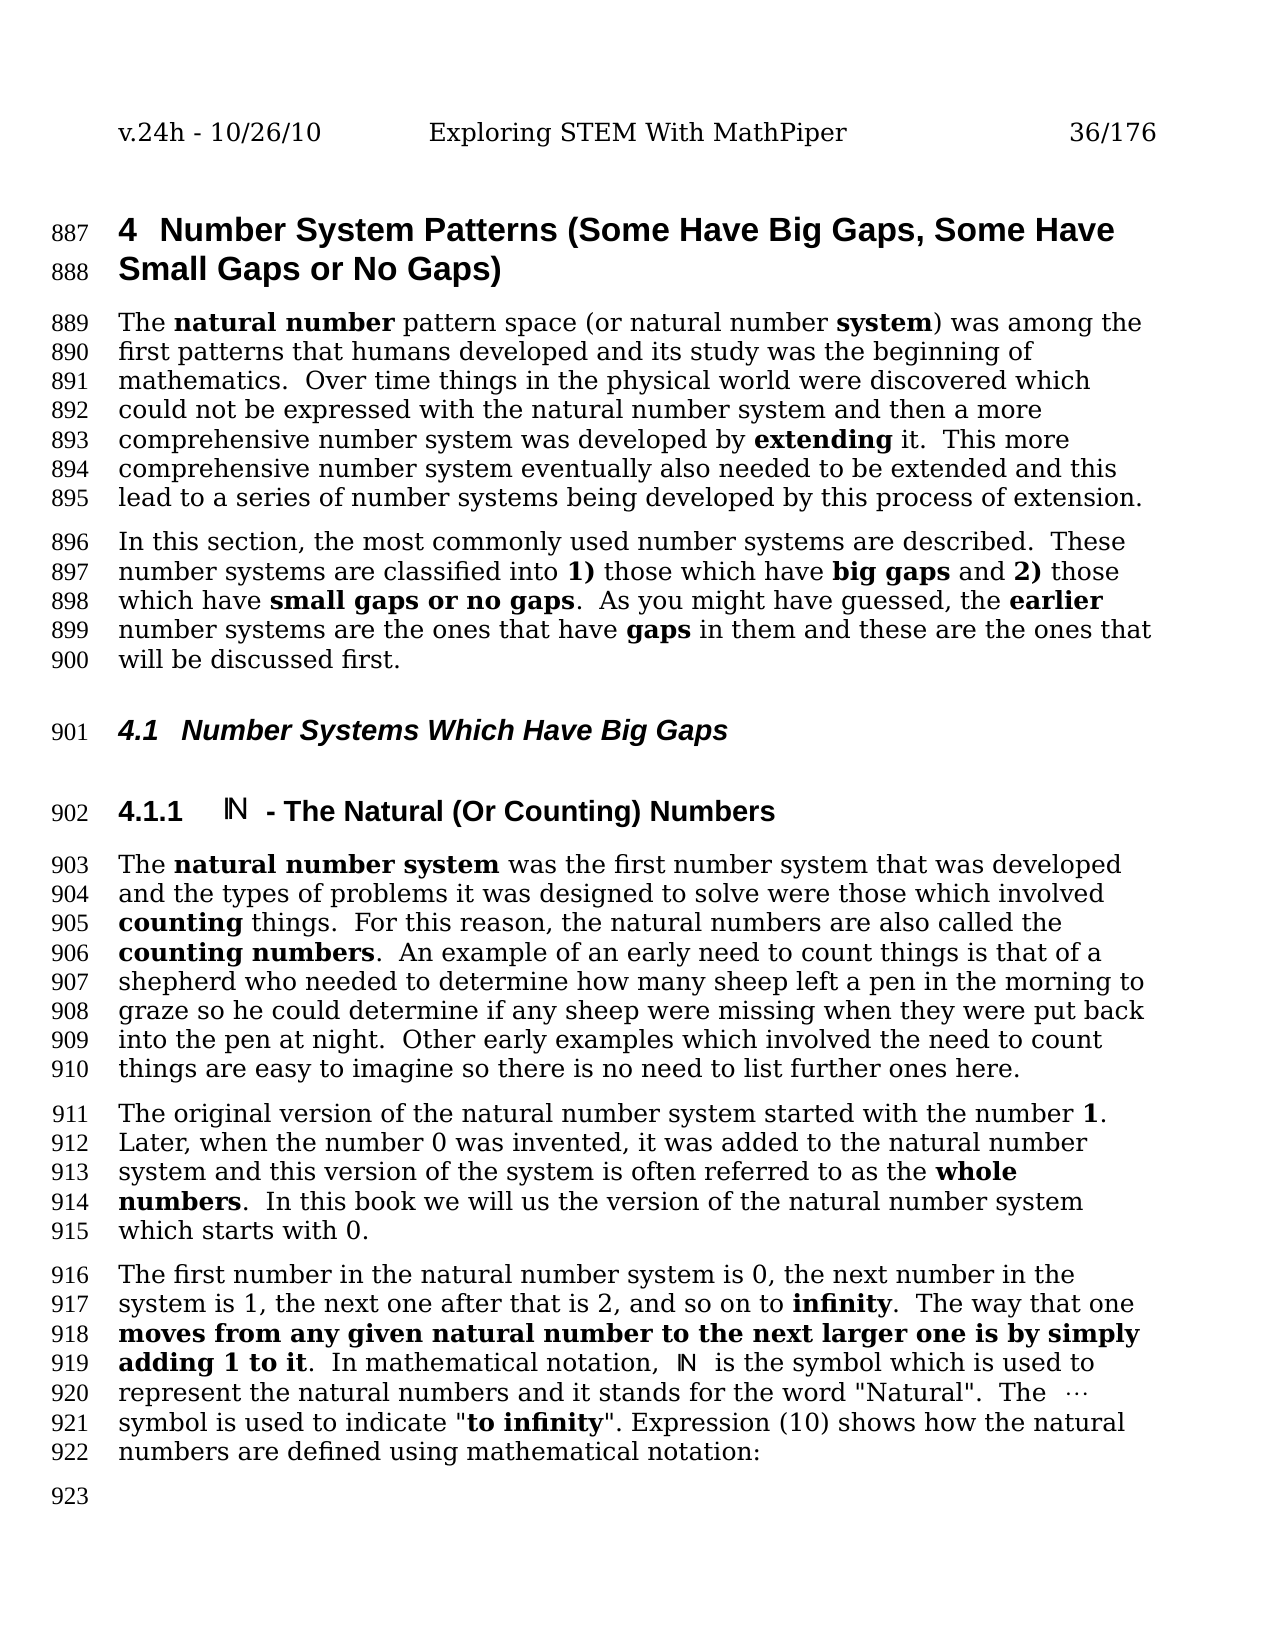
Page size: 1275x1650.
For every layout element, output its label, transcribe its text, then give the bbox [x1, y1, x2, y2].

subtitle Number System Patterns (Some Have Big Gaps, Some Have Small Gaps or No Gaps) [118, 210, 1157, 287]
subtitle Number Systems Which Have Big Gaps [118, 713, 1157, 747]
text The first number in the natural number system is 0, the next number in the system is 1, the next one after that is 2, and so on to infinity. The way that one moves from any given natural number to the next larger one is by simply adding 1 to it. In mathematical notation,is the symbol which is used to represent the natural numbers and it stands for the word "Natural". Thesymbol is used to indicate "to infinity". Expression (10) shows how the natural numbers are defined using mathematical notation: [118, 1260, 1157, 1466]
text In this section, the most commonly used number systems are described. These number systems are classified into 1) those which have big gaps and 2) those which have small gaps or no gaps. As you might have guessed, the earlier number systems are the ones that have gaps in them and these are the ones that will be discussed first. [118, 528, 1157, 674]
text The original version of the natural number system started with the number 1. Later, when the number 0 was invented, it was added to the natural number system and this version of the system is often referred to as the whole numbers. In this book we will us the version of the natural number system which starts with 0. [118, 1099, 1157, 1245]
subtitle - The Natural (Or Counting) Numbers [118, 792, 1157, 829]
text The natural number system was the first number system that was developed and the types of problems it was designed to solve were those which involved counting things. For this reason, the natural numbers are also called the counting numbers. An example of an early need to count things is that of a shepherd who needed to determine how many sheep left a pen in the morning to graze so he could determine if any sheep were missing when they were put back into the pen at night. Other early examples which involved the need to count things are easy to imagine so there is no need to list further ones here. [118, 850, 1157, 1084]
text The natural number pattern space (or natural number system) was among the first patterns that humans developed and its study was the beginning of mathematics. Over time things in the physical world were discovered which could not be expressed with the natural number system and then a more comprehensive number system was developed by extending it. This more comprehensive number system eventually also needed to be extended and this lead to a series of number systems being developed by this process of extension. [118, 308, 1157, 513]
